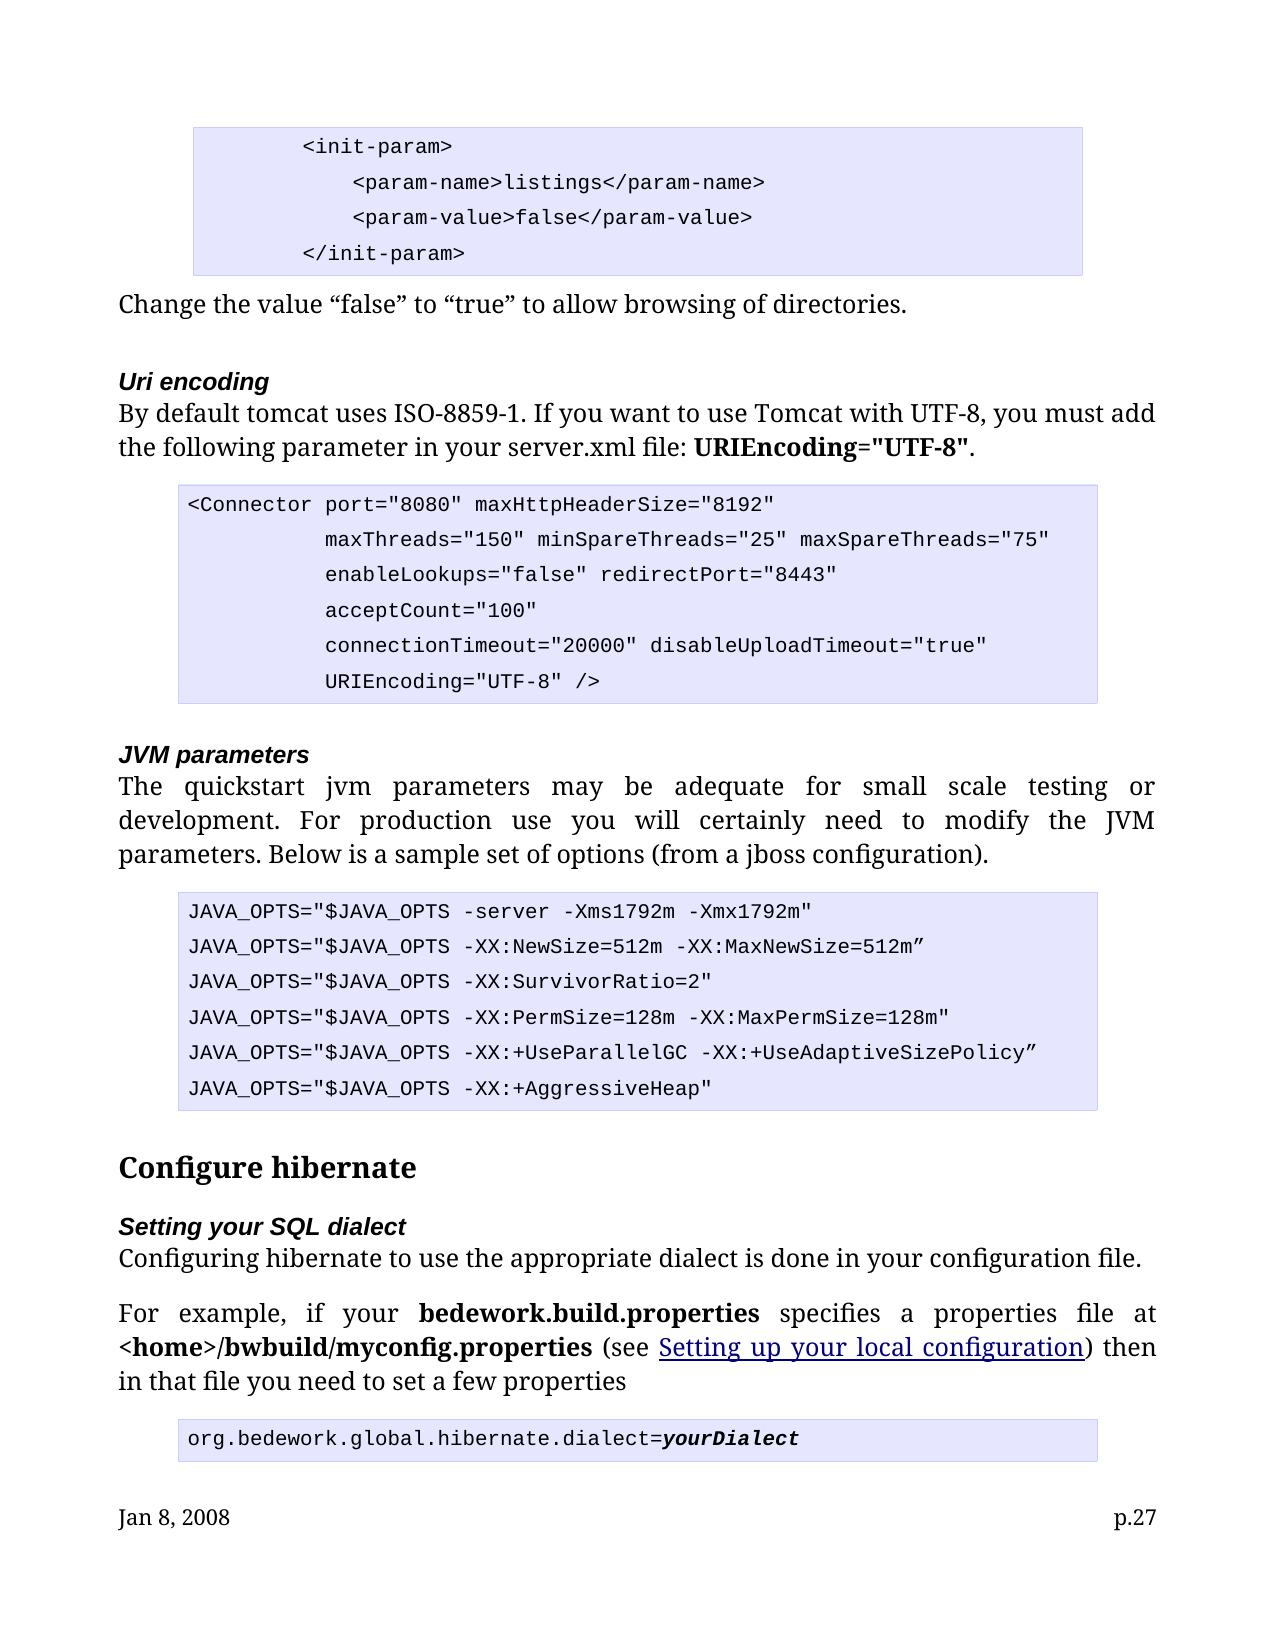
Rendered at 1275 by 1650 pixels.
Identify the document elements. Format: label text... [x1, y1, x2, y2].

text Change the value “false” to “true” to allow browsing of directories. [118, 287, 1157, 321]
text JAVA_OPTS="$JAVA_OPTS -server -Xms1792m -Xmx1792m" JAVA_OPTS="$JAVA_OPTS -XX:NewSize=512m -XX:MaxNewSize=512m” [179, 893, 1097, 960]
text <param-name>listings</param-name> [194, 163, 1082, 195]
text The quickstart jvm parameters may be adequate for small scale testing or development. For production use you will certainly need to modify the JVM parameters. Below is a sample set of options (from a jboss configuration). [118, 768, 1157, 871]
text JAVA_OPTS="$JAVA_OPTS -XX:SurvivorRatio=2" JAVA_OPTS="$JAVA_OPTS -XX:PermSize=128m -XX:MaxPermSize=128m" JAVA_OPTS="$JAVA_OPTS -XX:+UseParallelGC -XX:+UseAdaptiveSizePolicy” [179, 962, 1097, 1066]
subtitle Setting your SQL dialect [118, 1213, 1157, 1241]
subtitle JVM parameters [118, 741, 1157, 768]
subtitle Uri encoding [118, 368, 1157, 395]
text For example, if your bedework.build.properties specifies a properties file at <home>/bwbuild/myconfig.properties (see Setting up your local configuration) then in that file you need to set a few properties [118, 1296, 1157, 1398]
text <init-param> [194, 128, 1082, 160]
text </init-param> [194, 233, 1082, 275]
text connectionTimeout="20000" disableUploadTimeout="true" [179, 626, 1097, 659]
text By default tomcat uses ISO-8859-1. If you want to use Tomcat with UTF-8, you must add the following parameter in your server.xml file: URIEncoding="UTF-8". [118, 395, 1157, 463]
text acceptCount="100" [179, 591, 1097, 623]
text URIEncoding="UTF-8" /> [179, 662, 1097, 703]
text maxThreads="150" minSpareThreads="25" maxSpareThreads="75" enableLookups="false" redirectPort="8443" [179, 520, 1097, 588]
text Configuring hibernate to use the appropriate dialect is done in your configuration file. [118, 1241, 1157, 1275]
text <param-value>false</param-value> [194, 198, 1082, 231]
text <Connector port="8080" maxHttpHeaderSize="8192" [179, 486, 1097, 517]
subtitle Configure hibernate [118, 1148, 1157, 1187]
text JAVA_OPTS="$JAVA_OPTS -XX:+AggressiveHeap" [179, 1069, 1097, 1110]
text org.bedework.global.hibernate.dialect=yourDialect [179, 1420, 1097, 1461]
